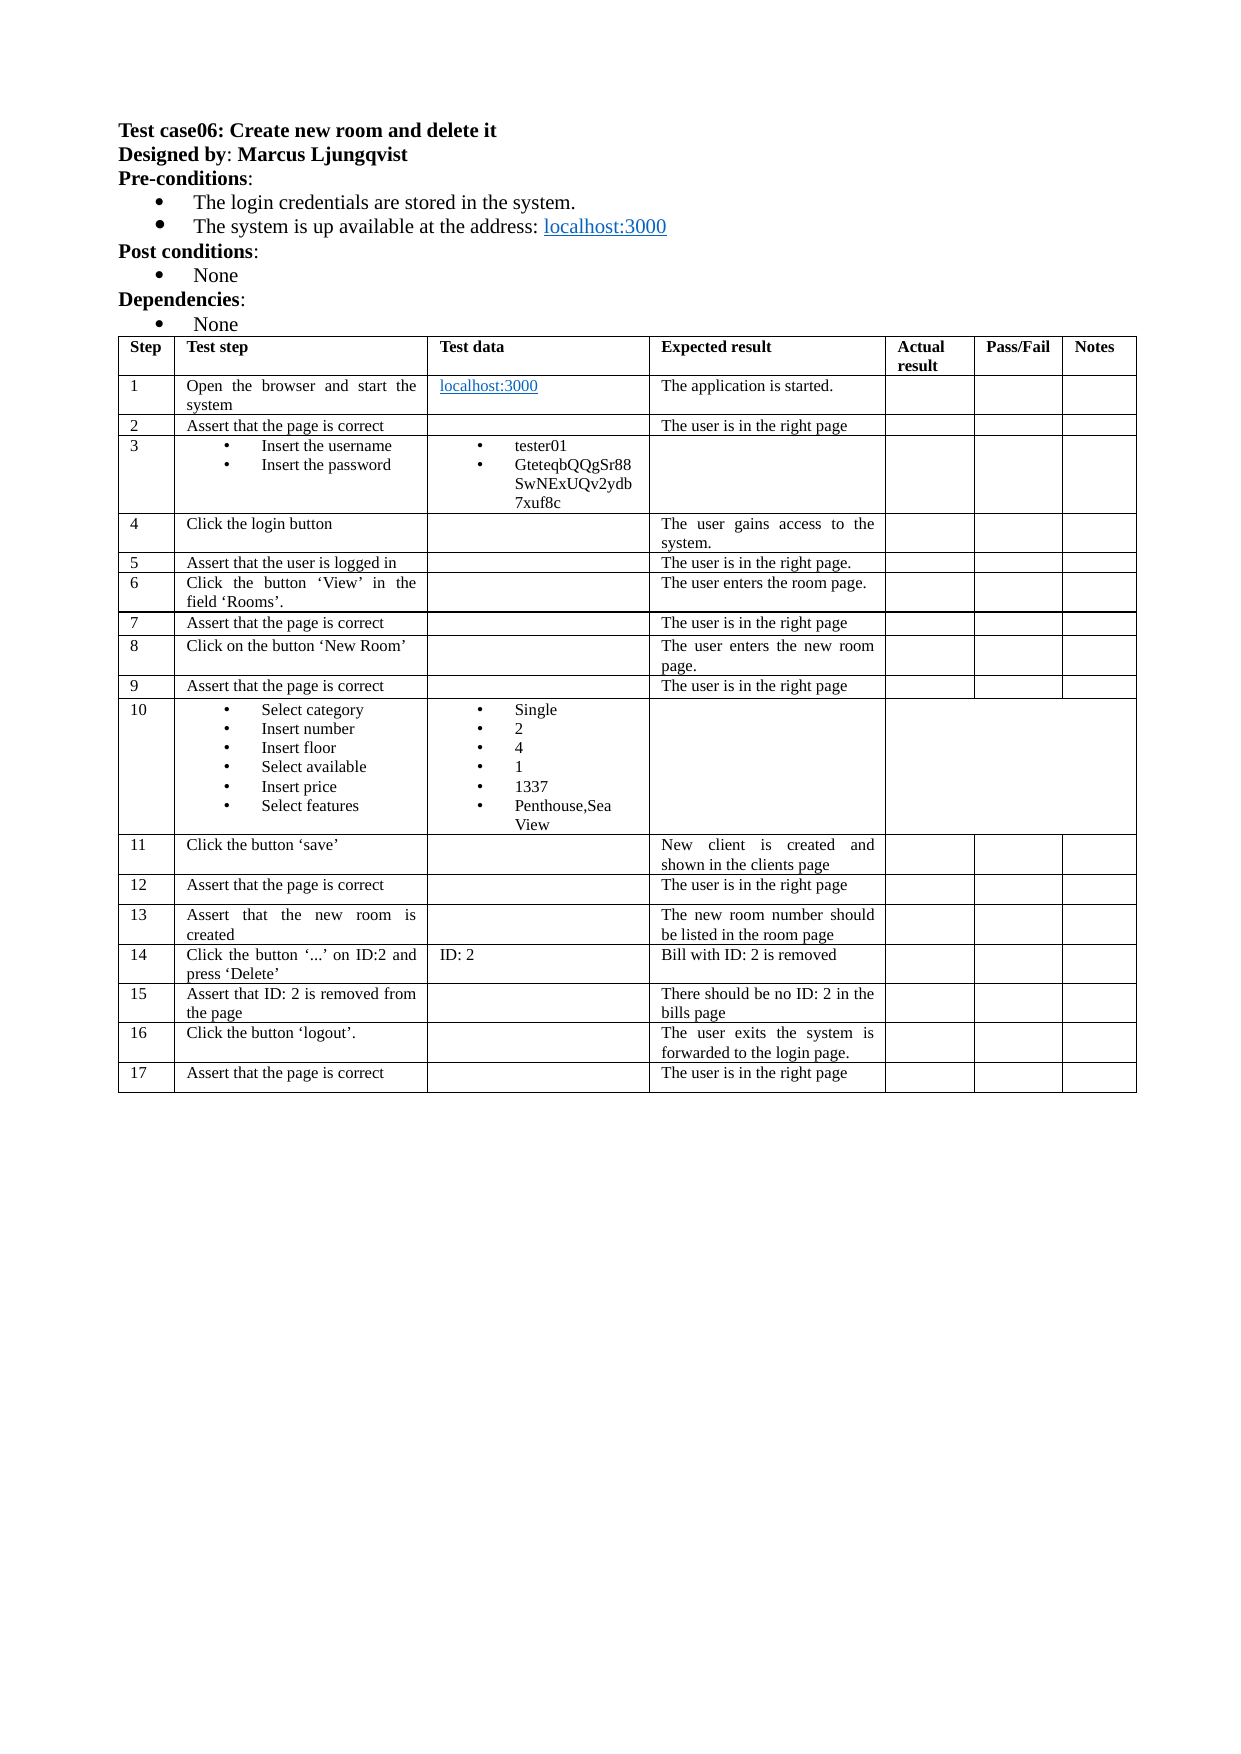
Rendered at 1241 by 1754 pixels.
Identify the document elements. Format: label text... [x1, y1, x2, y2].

table_header Step [119, 337, 174, 375]
table_cell [886, 553, 974, 572]
table_cell tester01 GteteqbQQgSr88SwNExUQv2ydb7xuf8c [428, 436, 649, 512]
table_cell 4 [119, 514, 174, 552]
table_cell [650, 699, 885, 834]
table_cell 10 [119, 699, 174, 834]
table_cell Assert that the page is correct [175, 415, 427, 434]
table_cell [428, 514, 649, 552]
table_cell 17 [119, 1063, 174, 1092]
table_cell The user is in the right page [650, 613, 885, 635]
table_cell The user is in the right page [650, 875, 885, 904]
table_cell The user is in the right page. [650, 553, 885, 572]
table_cell [975, 945, 1062, 983]
list The login credentials are stored in the system. [156, 190, 1122, 214]
table_cell [1063, 676, 1136, 698]
table_cell The user enters the room page. [650, 573, 885, 611]
table_cell [1063, 553, 1136, 572]
table_cell [428, 573, 649, 611]
table_cell [428, 553, 649, 572]
table_cell [428, 1063, 649, 1092]
table_cell The user is in the right page [650, 1063, 885, 1092]
table_header Notes [1063, 337, 1136, 375]
table_cell [1063, 875, 1136, 904]
list None [156, 263, 1122, 287]
table_cell [886, 984, 974, 1022]
table_cell 12 [119, 875, 174, 904]
table_cell Assert that the new room is created [175, 905, 427, 943]
table_cell [975, 636, 1062, 674]
table_cell [428, 1023, 649, 1062]
table_cell [975, 1063, 1062, 1092]
table_cell [975, 553, 1062, 572]
table_cell [975, 573, 1062, 611]
text Designed by: Marcus Ljungqvist [118, 142, 1122, 166]
table_cell [975, 415, 1062, 434]
table_cell [428, 875, 649, 904]
table_cell [886, 1023, 974, 1062]
table_cell [1063, 835, 1136, 873]
table_header Test data [428, 337, 649, 375]
table_cell 8 [119, 636, 174, 674]
table_cell [1063, 613, 1136, 635]
table_cell Click the button ‘save’ [175, 835, 427, 873]
table_cell [975, 436, 1062, 512]
table_cell Click the button ‘...’ on ID:2 and press ‘Delete’ [175, 945, 427, 983]
table_cell [428, 905, 649, 943]
table_cell The user gains access to the system. [650, 514, 885, 552]
table_cell 6 [119, 573, 174, 611]
table_cell Click the login button [175, 514, 427, 552]
table_cell Click on the button ‘New Room’ [175, 636, 427, 674]
table_cell [886, 905, 974, 943]
table_cell Click the button ‘logout’. [175, 1023, 427, 1062]
table_cell Single 2 4 1 1337 Penthouse,Sea View [428, 699, 649, 834]
table_cell localhost:3000 [428, 376, 649, 414]
table_cell [1063, 514, 1136, 552]
table_cell 11 [119, 835, 174, 873]
table_cell [1063, 436, 1136, 512]
table_cell [975, 905, 1062, 943]
table_cell [1063, 984, 1136, 1022]
table_cell [886, 514, 974, 552]
list The system is up available at the address: localhost:3000 [156, 214, 1122, 239]
table_header Actual result [886, 337, 974, 375]
table_cell [886, 415, 974, 434]
table_cell The user is in the right page [650, 415, 885, 434]
table_header Test step [175, 337, 427, 375]
table_cell Select category Insert number Insert floor Select available Insert price Select features [175, 699, 427, 834]
table_cell 7 [119, 613, 174, 635]
table_cell There should be no ID: 2 in the bills page [650, 984, 885, 1022]
table_cell 14 [119, 945, 174, 983]
text Post conditions: [118, 239, 1122, 263]
list None [156, 311, 1122, 336]
text Dependencies: [118, 287, 1122, 311]
table_cell [886, 676, 974, 698]
table_cell [428, 984, 649, 1022]
table_cell [428, 613, 649, 635]
table_cell [428, 415, 649, 434]
table_cell Assert that the user is logged in [175, 553, 427, 572]
text Test case06: Create new room and delete it [118, 118, 1122, 142]
table_cell ID: 2 [428, 945, 649, 983]
table_cell [886, 1063, 974, 1092]
table_cell 13 [119, 905, 174, 943]
table_cell [975, 676, 1062, 698]
table_cell 5 [119, 553, 174, 572]
table_cell 9 [119, 676, 174, 698]
table_cell [886, 945, 974, 983]
table_cell Assert that ID: 2 is removed from the page [175, 984, 427, 1022]
table_cell Assert that the page is correct [175, 676, 427, 698]
table_cell [428, 835, 649, 873]
table_cell The user exits the system is forwarded to the login page. [650, 1023, 885, 1062]
table_cell Assert that the page is correct [175, 1063, 427, 1092]
table_cell [975, 514, 1062, 552]
table_cell [428, 676, 649, 698]
table_cell [975, 613, 1062, 635]
table_cell Click the button ‘View’ in the field ‘Rooms’. [175, 573, 427, 611]
table_cell 3 [119, 436, 174, 512]
table_cell [1063, 1063, 1136, 1092]
table_cell [886, 376, 974, 414]
table_cell [1063, 945, 1136, 983]
table_header Pass/Fail [975, 337, 1062, 375]
table_cell [886, 436, 974, 512]
table_cell The new room number should be listed in the room page [650, 905, 885, 943]
table_cell [886, 613, 974, 635]
table_cell [650, 436, 885, 512]
table_cell The application is started. [650, 376, 885, 414]
table_cell Assert that the page is correct [175, 613, 427, 635]
table_cell [886, 636, 974, 674]
table_cell New client is created and shown in the clients page [650, 835, 885, 873]
table_cell [975, 1023, 1062, 1062]
table_cell 1 [119, 376, 174, 414]
table_cell [1063, 636, 1136, 674]
table_cell 16 [119, 1023, 174, 1062]
table_cell [1063, 376, 1136, 414]
table_cell [1063, 1023, 1136, 1062]
table_cell Assert that the page is correct [175, 875, 427, 904]
table_cell [975, 875, 1062, 904]
table_cell [975, 376, 1062, 414]
table_cell [886, 573, 974, 611]
table_cell [1063, 905, 1136, 943]
table_cell The user enters the new room page. [650, 636, 885, 674]
table_cell [975, 984, 1062, 1022]
table_cell Open the browser and start the system [175, 376, 427, 414]
table_cell [886, 835, 974, 873]
table_cell Bill with ID: 2 is removed [650, 945, 885, 983]
table_header Expected result [650, 337, 885, 375]
text Pre-conditions: [118, 166, 1122, 190]
table_cell 2 [119, 415, 174, 434]
table_cell [1063, 415, 1136, 434]
table_cell 15 [119, 984, 174, 1022]
table_cell The user is in the right page [650, 676, 885, 698]
table_cell [975, 835, 1062, 873]
table_cell [886, 875, 974, 904]
table_cell [886, 699, 1136, 834]
table_cell [428, 636, 649, 674]
table_cell Insert the username Insert the password [175, 436, 427, 512]
table_cell [1063, 573, 1136, 611]
